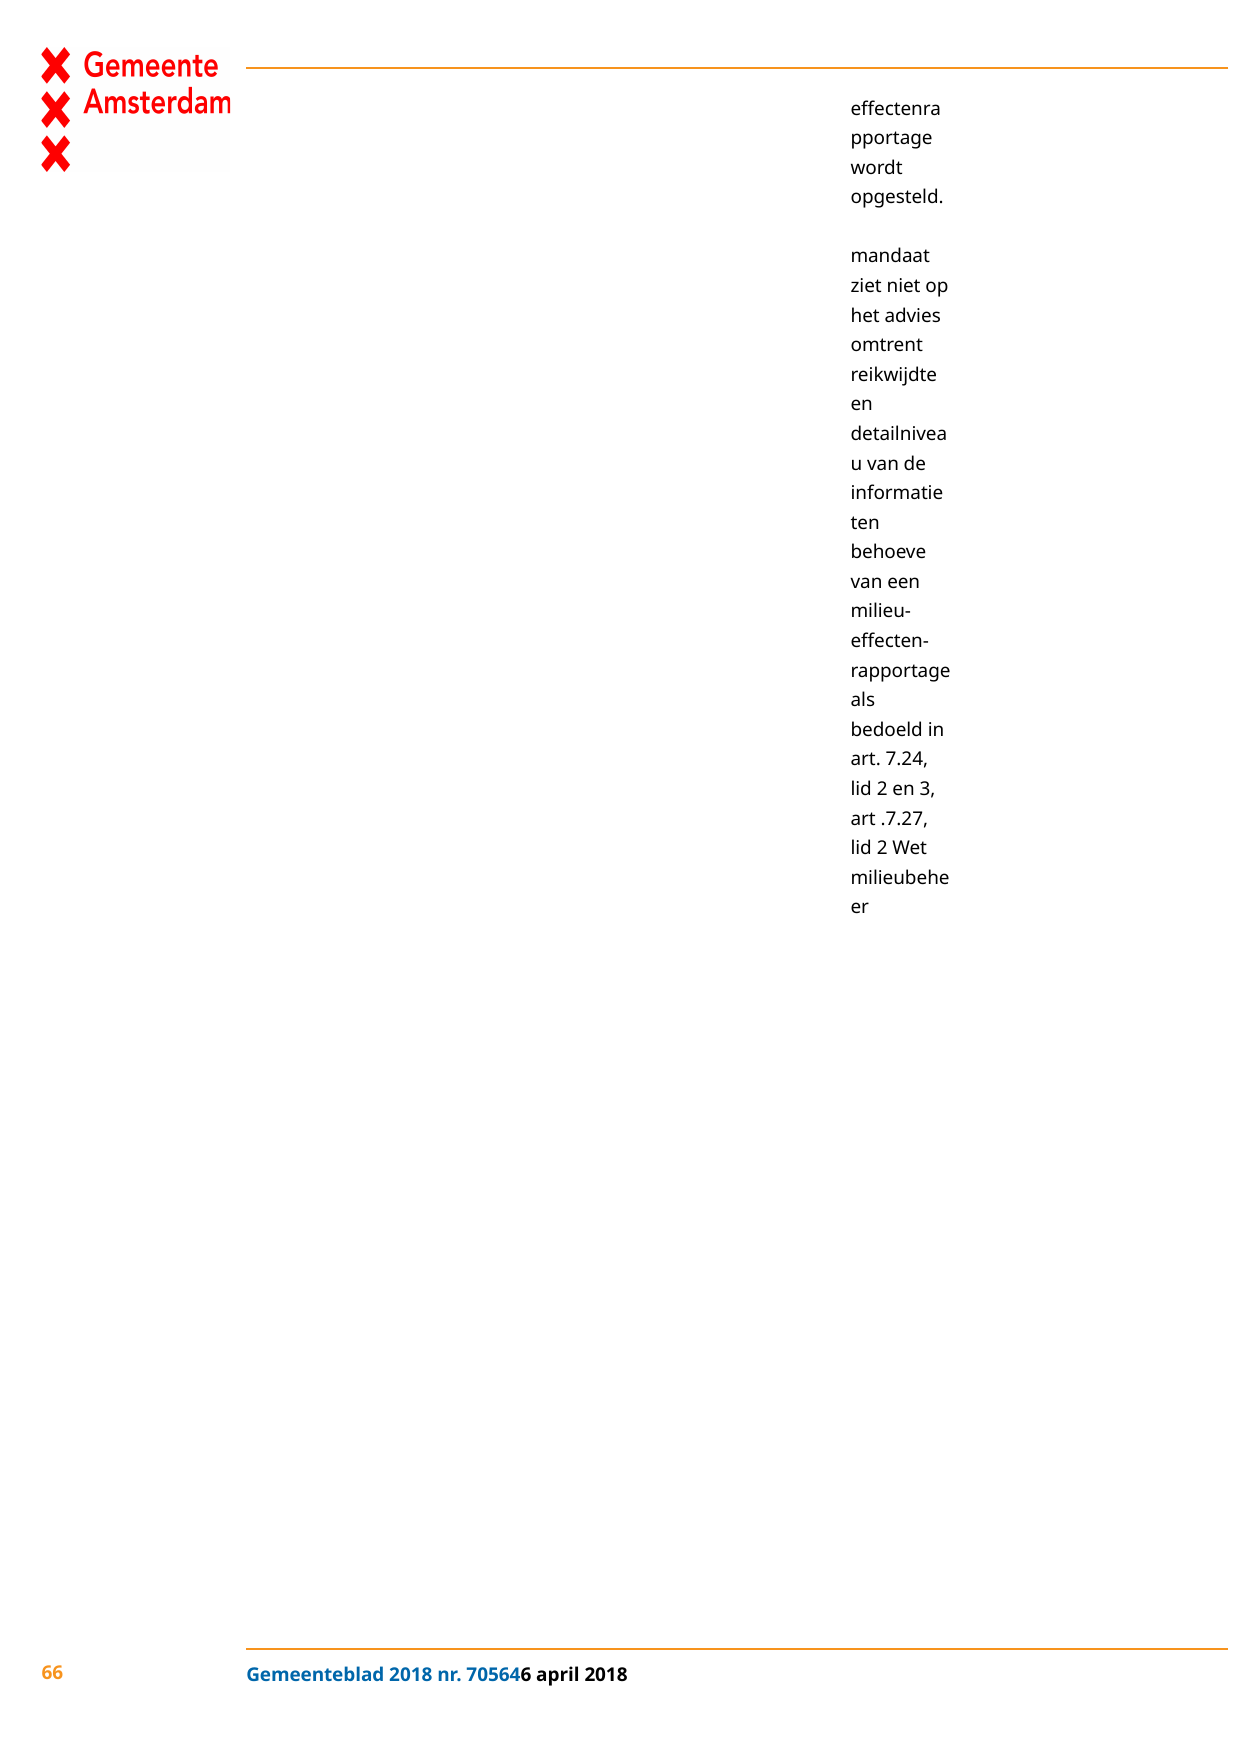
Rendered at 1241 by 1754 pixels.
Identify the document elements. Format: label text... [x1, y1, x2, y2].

table_cell effectenrapportage wordt opgesteld. mandaat ziet niet op het advies omtrent reikwijdte en detailniveau van de informatie ten behoeve van een milieu-effecten-rapportage als bedoeld in art. 7.24, lid 2 en 3, art .7.27, lid 2 Wet milieubeheer [850, 95, 951, 949]
table_cell [348, 95, 449, 949]
table_cell [951, 95, 1051, 949]
table_cell [750, 95, 850, 949]
table_cell [449, 95, 549, 949]
table_cell [549, 95, 649, 949]
picture [41, 47, 231, 172]
table_cell [650, 95, 750, 949]
table_cell [248, 95, 348, 949]
